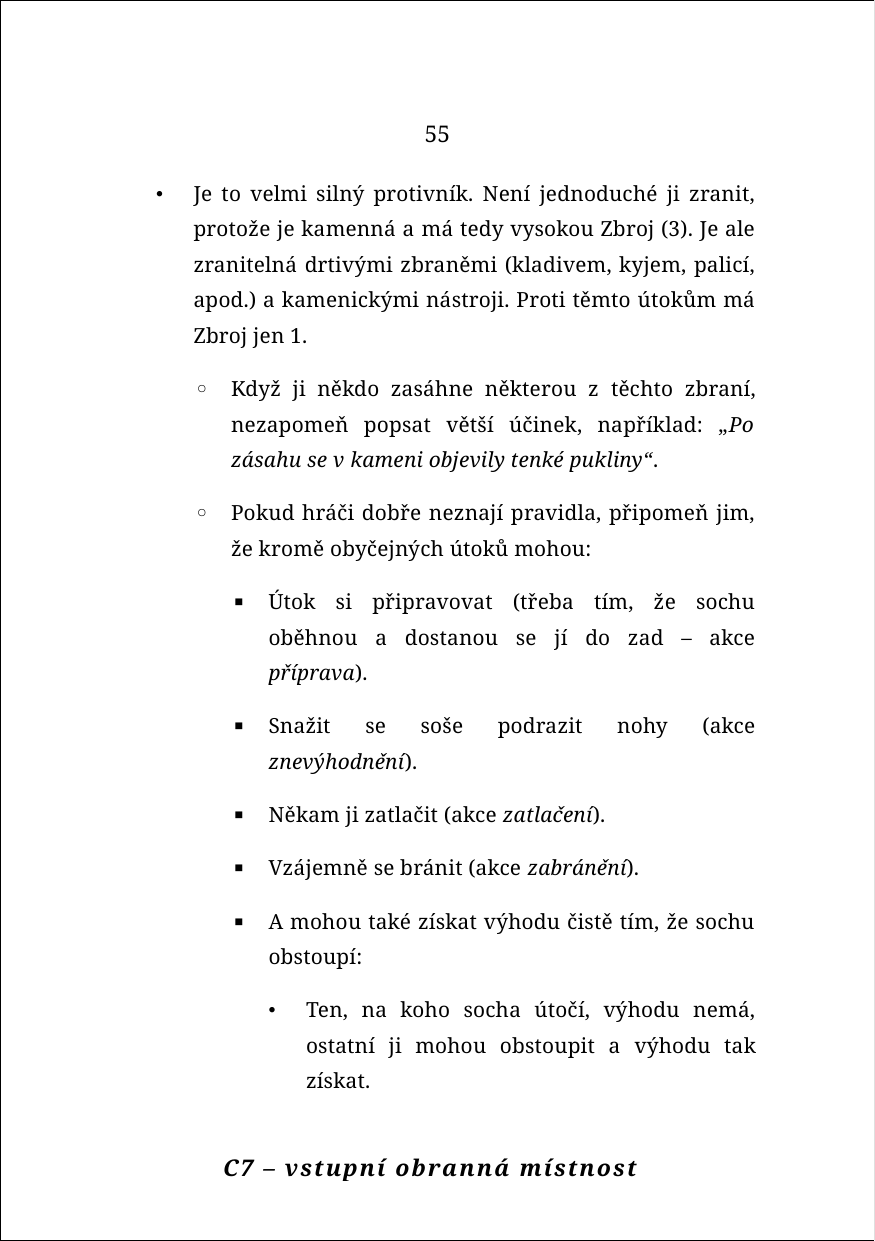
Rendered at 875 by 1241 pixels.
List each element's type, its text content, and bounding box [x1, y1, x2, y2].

list Vzájemně se bránit (akce zabránění). [231, 853, 756, 882]
list A⁠ mohou také získat výhodu čistě tím, že sochu obstoupí: [231, 907, 756, 971]
list Pokud hráči dobře neznají pravidla, připomeň jim, že kromě obyčejných útoků mohou: [193, 498, 756, 562]
list Když ji někdo zasáhne některou z⁠ těchto zbraní, nezapomeň popsat větší účinek, například: „Po zásahu se v⁠ kameni objevily tenké pukliny“. [193, 374, 756, 474]
list Je to velmi silný protivník. Není jednoduché ji zranit, protože je kamenná a⁠ má tedy vysokou Zbroj (3). Je ale zranitelná drtivými zbraněmi (kladivem, kyjem, palicí, apod.) a⁠ kamenickými nástroji. Proti těmto útokům má Zbroj jen 1. [156, 179, 756, 349]
list Snažit se soše podrazit nohy (akce znevýhodnění). [231, 712, 756, 776]
list Ten, na koho socha útočí, výhodu nemá, ostatní ji mohou obstoupit a⁠ výhodu tak získat. [268, 996, 756, 1095]
list Útok si připravovat (třeba tím, že sochu oběhnou a⁠ dostanou se jí do zad – akce příprava). [231, 587, 756, 687]
list Někam ji zatlačit (akce zatlačení). [231, 800, 756, 829]
